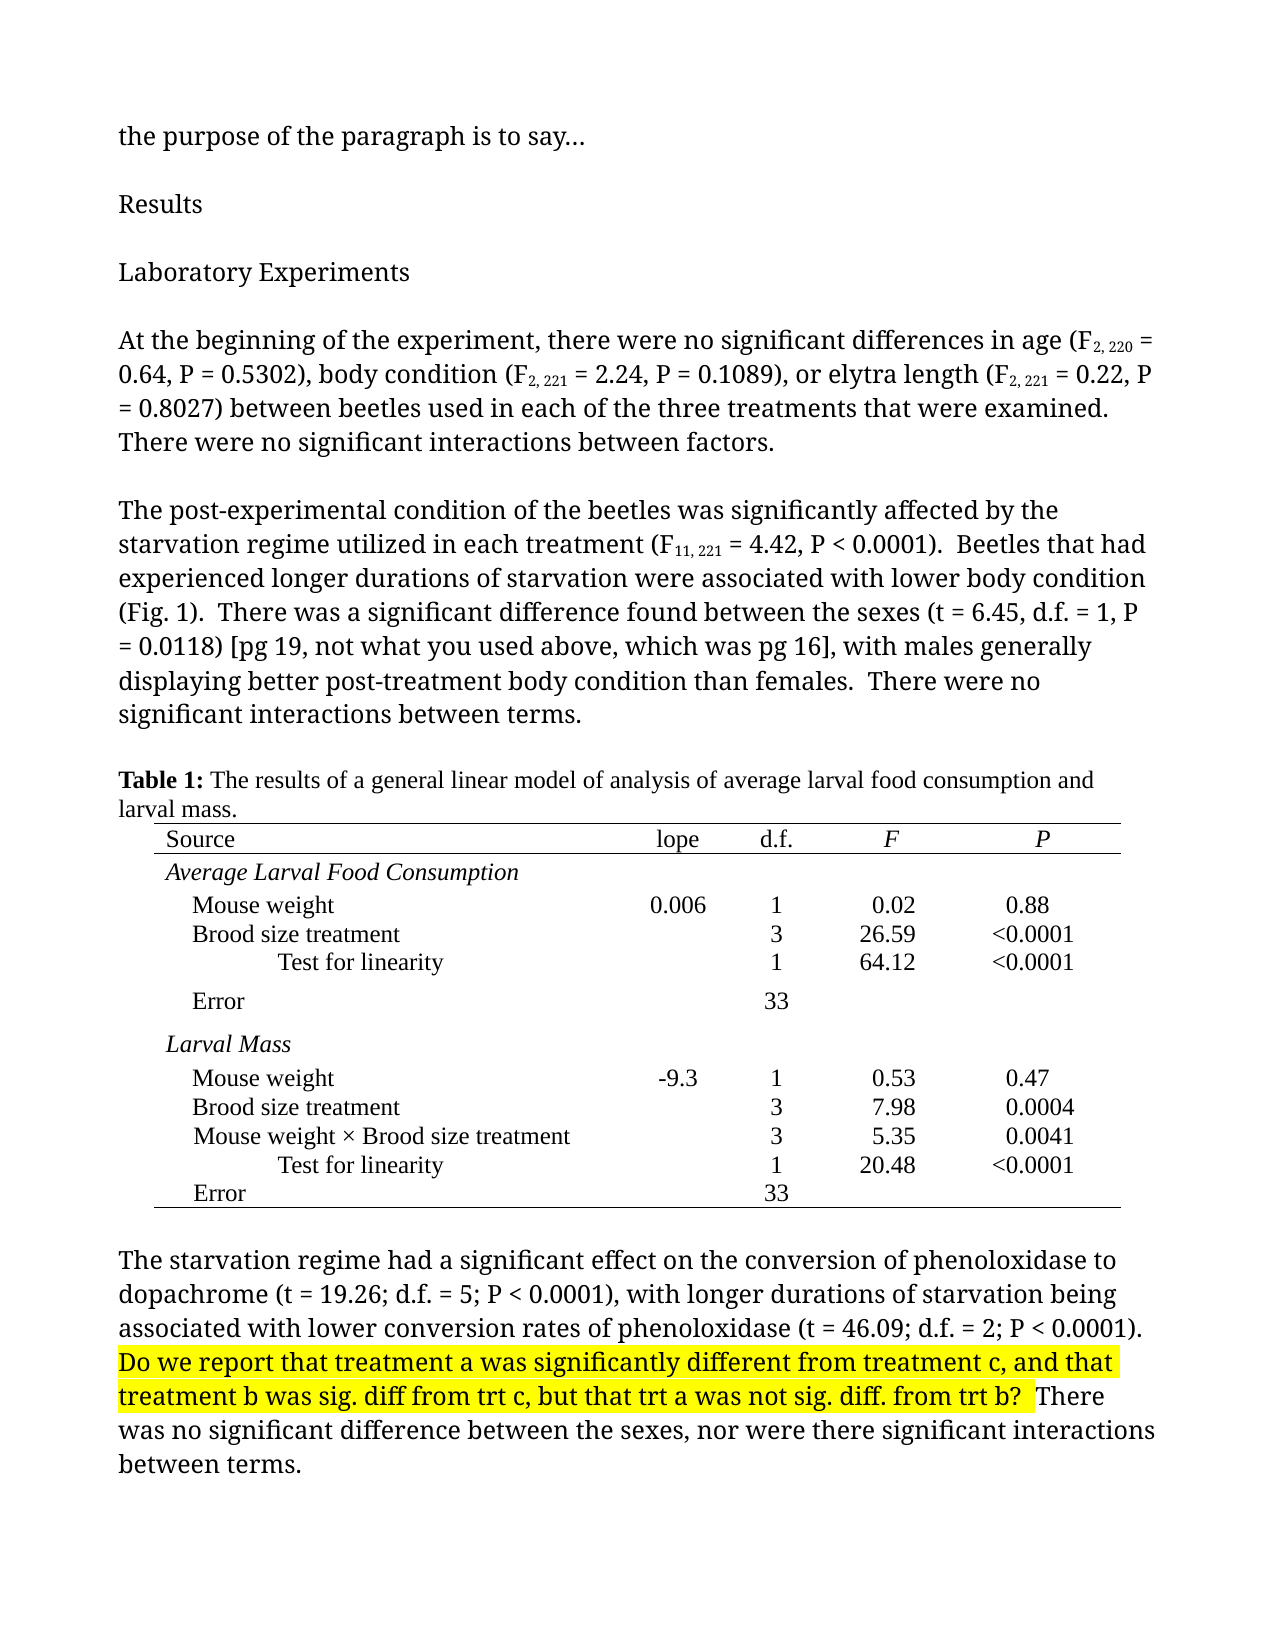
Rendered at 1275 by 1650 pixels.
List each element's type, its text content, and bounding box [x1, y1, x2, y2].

table_cell Mouse weight [154, 1064, 620, 1092]
table_cell <0.0001 [967, 1150, 1121, 1178]
table_cell [620, 854, 736, 890]
table_cell 0.006 [620, 890, 736, 919]
table_cell Error [154, 976, 620, 1024]
text Laboratory Experiments [118, 254, 1157, 288]
table_cell [817, 1179, 967, 1207]
table_cell Mouse weight [154, 890, 620, 919]
text The post-experimental condition of the beetles was significantly affected by the starvation regime utilized in each treatment (F11, 221 = 4.42, P < 0.0001). Beetles that had experienced longer durations of starvation were associated with lower body condition (Fig. 1). There was a significant difference found between the sexes (t = 6.45, d.f. = 1, P = 0.0118) [pg 19, not what you used above, which was pg 16], with males generally displaying better post-treatment body condition than females. There were no significant interactions between terms. [118, 493, 1157, 731]
table_cell 20.48 [817, 1150, 967, 1178]
table_cell [620, 1121, 736, 1150]
table_cell Larval Mass [154, 1024, 620, 1063]
table_cell [620, 948, 736, 976]
table_cell 3 [736, 919, 817, 947]
table_cell 0.88 [967, 890, 1121, 919]
table_cell Test for linearity [154, 1150, 620, 1178]
table_cell [620, 1179, 736, 1207]
table_cell [967, 976, 1121, 1024]
table_cell -9.3 [620, 1064, 736, 1092]
table_cell Brood size treatment [154, 1092, 620, 1121]
table_cell [620, 1024, 736, 1063]
table_cell 64.12 [817, 948, 967, 976]
table_cell 0.53 [817, 1064, 967, 1092]
table_cell [967, 854, 1121, 890]
text At the beginning of the experiment, there were no significant differences in age (F2, 220 = 0.64, P = 0.5302), body condition (F2, 221 = 2.24, P = 0.1089), or elytra length (F2, 221 = 0.22, P = 0.8027) between beetles used in each of the three treatments that were examined. There were no significant interactions between factors. [118, 322, 1157, 459]
table_header Source [154, 824, 620, 853]
table_cell [736, 1024, 817, 1063]
table_cell [967, 1179, 1121, 1207]
table_header d.f. [736, 824, 817, 853]
table_cell 26.59 [817, 919, 967, 947]
table_cell Error [154, 1179, 620, 1207]
table_cell 1 [736, 1064, 817, 1092]
table_cell 1 [736, 1150, 817, 1178]
table_cell [620, 1150, 736, 1178]
table_cell 5.35 [817, 1121, 967, 1150]
table_cell [817, 854, 967, 890]
text The starvation regime had a significant effect on the conversion of phenoloxidase to dopachrome (t = 19.26; d.f. = 5; P < 0.0001), with longer durations of starvation being associated with lower conversion rates of phenoloxidase (t = 46.09; d.f. = 2; P < 0.0001). Do we report that treatment a was significantly different from treatment c, and that treatment b was sig. diff from trt c, but that trt a was not sig. diff. from trt b? There was no significant difference between the sexes, nor were there significant interactions between terms. [118, 1242, 1157, 1481]
table_cell 0.02 [817, 890, 967, 919]
text Results [118, 186, 1157, 220]
table_cell <0.0001 [967, 919, 1121, 947]
table_cell Test for linearity [154, 948, 620, 976]
table_cell 7.98 [817, 1092, 967, 1121]
table_cell [967, 1024, 1121, 1063]
table_cell 33 [736, 1179, 817, 1207]
table_cell [736, 854, 817, 890]
table_cell 1 [736, 948, 817, 976]
table_header lope [620, 824, 736, 853]
table_cell 33 [736, 976, 817, 1024]
table_cell [817, 1024, 967, 1063]
table_cell [620, 1092, 736, 1121]
table_cell Brood size treatment [154, 919, 620, 947]
table_cell 3 [736, 1121, 817, 1150]
table_cell Mouse weight × Brood size treatment [154, 1121, 620, 1150]
table_cell <0.0001 [967, 948, 1121, 976]
text Table 1: The results of a general linear model of analysis of average larval food consumption and larval mass. [118, 765, 1157, 823]
table_cell [620, 919, 736, 947]
table_cell Average Larval Food Consumption [154, 854, 620, 890]
table_cell 0.47 [967, 1064, 1121, 1092]
table_cell 0.0004 [967, 1092, 1121, 1121]
table_cell 3 [736, 1092, 817, 1121]
table_cell [817, 976, 967, 1024]
table_header P [967, 824, 1121, 853]
table_header F [817, 824, 967, 853]
text the purpose of the paragraph is to say… [118, 118, 1157, 152]
table_cell [620, 976, 736, 1024]
table_cell 1 [736, 890, 817, 919]
table_cell 0.0041 [967, 1121, 1121, 1150]
